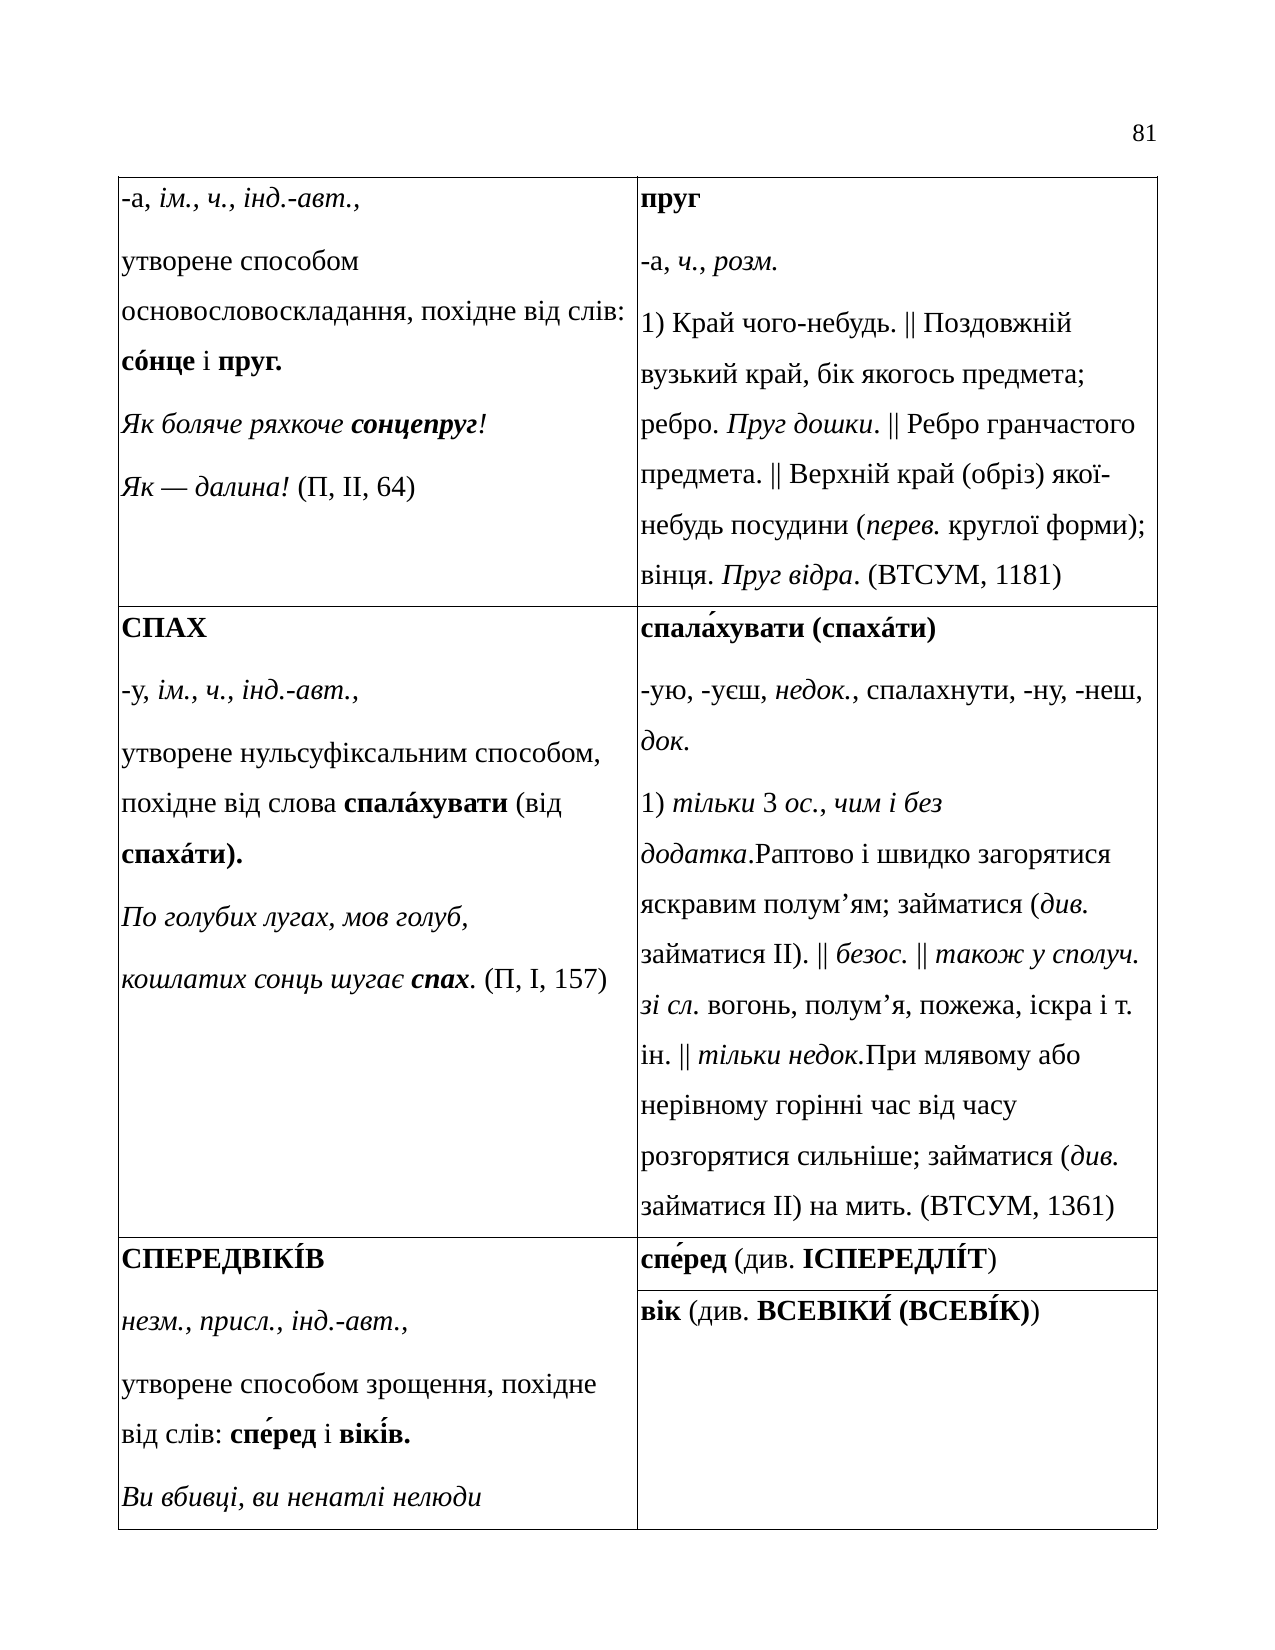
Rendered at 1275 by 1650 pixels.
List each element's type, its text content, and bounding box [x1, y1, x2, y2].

table_cell вік (див. ВСЕВІКИ́ (ВСЕВІ́К)) [638, 1291, 1157, 1528]
table_cell СПАХ -у, ім., ч., інд.-авт., утворене нульсуфіксальним способом, похідне від слова спалáхувати (від спахáти). По голубих лугах, мов голуб, кошлатих сонць шугає спах. (П, І, 157) [119, 607, 637, 1237]
table_cell -а, ім., ч., інд.-авт., утворене способом основословоскладання, похідне від слів: сóнце і пруг. Як боляче ряхкоче сонцепруг! Як — далина! (П, ІІ, 64) [119, 178, 637, 606]
table_cell пруг -а, ч., розм. 1) Край чого-небудь. || Поздовжній вузький край, бік якогось предмета; ребро. Пруг дошки. || Ребро гранчастого предмета. || Верхній край (обріз) якої-небудь посудини (перев. круглої форми); вінця. Пруг відра. (ВТСУМ, 1181) [638, 178, 1157, 606]
table_cell СПЕРЕДВІКÍВ незм., присл., інд.-авт., утворене способом зрощення, похідне від слів: спе́ред і вікі́в. Ви вбивці, ви ненатлі нелюди [119, 1238, 637, 1528]
table_cell спе́ред (див. ІСПЕРЕДЛÍТ) [638, 1238, 1157, 1290]
table_cell спала́хувати (спахáти) -ую, -уєш, недок., спалахнути, -ну, -неш, док. 1) тільки 3 ос., чим і без додатка.Раптово і швидко загорятися яскравим полум’ям; займатися (див. займатися II). || безос. || також у сполуч. зі сл. вогонь, полум’я, пожежа, іскра і т. ін. || тільки недок.При млявому або нерівному горінні час від часу розгорятися сильніше; займатися (див. займатися II) на мить. (ВТСУМ, 1361) [638, 607, 1157, 1237]
